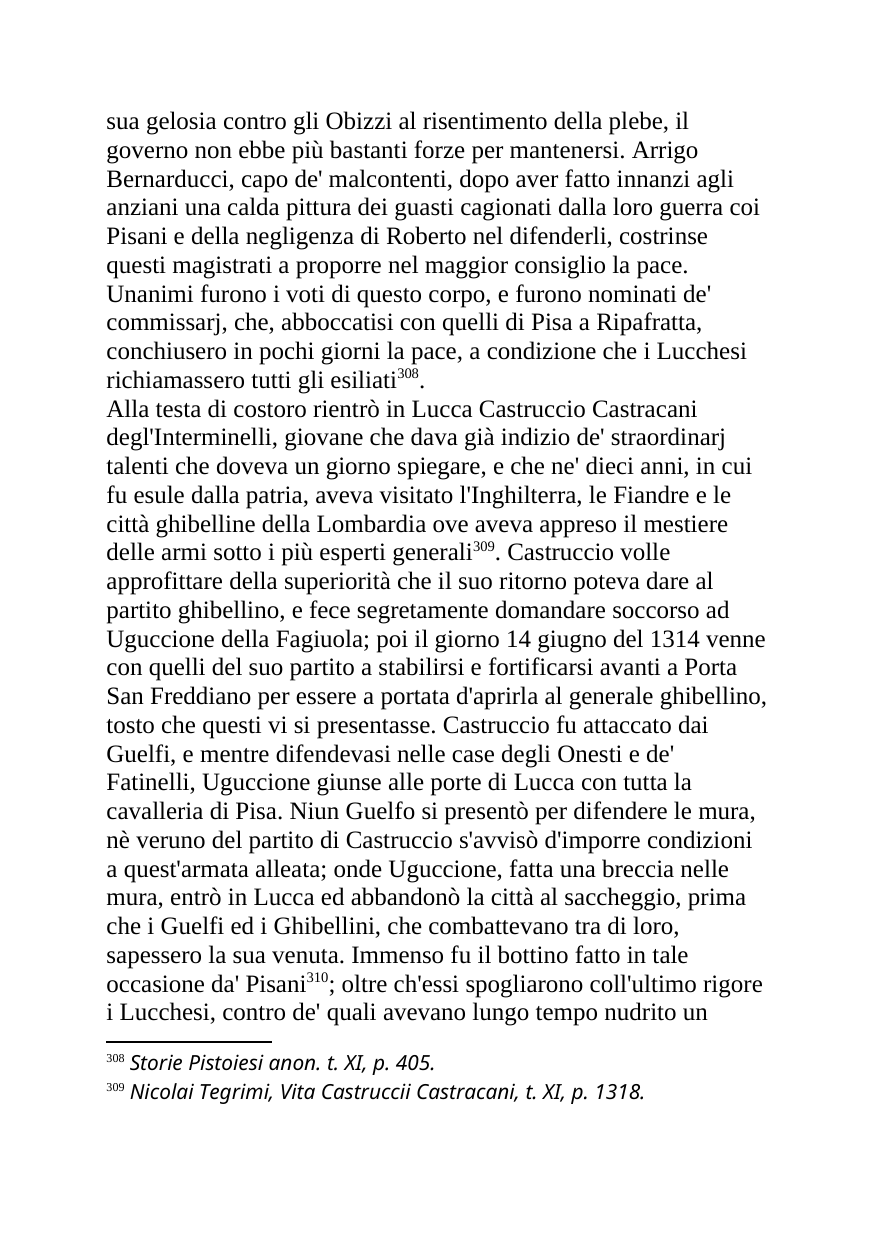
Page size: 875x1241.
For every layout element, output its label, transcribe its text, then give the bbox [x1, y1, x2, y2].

text Alla testa di costoro rientrò in Lucca Castruccio Castracani degl'Interminelli, giovane che dava già indizio de' straordinarj talenti che doveva un giorno spiegare, e che ne' dieci anni, in cui fu esule dalla patria, aveva visitato l'Inghilterra, le Fiandre e le città ghibelline della Lombardia ove aveva appreso il mestiere delle armi sotto i più esperti generali. Castruccio volle approfittare della superiorità che il suo ritorno poteva dare al partito ghibellino, e fece segretamente domandare soccorso ad Uguccione della Fagiuola; poi il giorno 14 giugno del 1314 venne con quelli del suo partito a stabilirsi e fortificarsi avanti a Porta San Freddiano per essere a portata d'aprirla al generale ghibellino, tosto che questi vi si presentasse. Castruccio fu attaccato dai Guelfi, e mentre difendevasi nelle case degli Onesti e de' Fatinelli, Uguccione giunse alle porte di Lucca con tutta la cavalleria di Pisa. Niun Guelfo si presentò per difendere le mura, nè veruno del partito di Castruccio s'avvisò d'imporre condizioni a quest'armata alleata; onde Uguccione, fatta una breccia nelle mura, entrò in Lucca ed abbandonò la città al saccheggio, prima che i Guelfi ed i Ghibellini, che combattevano tra di loro, sapessero la sua venuta. Immenso fu il bottino fatto in tale occasione da' Pisani; oltre ch'essi spogliarono coll'ultimo rigore i Lucchesi, contro de' quali avevano lungo tempo nudrito un [106, 394, 768, 1026]
text sua gelosia contro gli Obizzi al risentimento della plebe, il governo non ebbe più bastanti forze per mantenersi. Arrigo Bernarducci, capo de' malcontenti, dopo aver fatto innanzi agli anziani una calda pittura dei guasti cagionati dalla loro guerra coi Pisani e della negligenza di Roberto nel difenderli, costrinse questi magistrati a proporre nel maggior consiglio la pace. Unanimi furono i voti di questo corpo, e furono nominati de' commissarj, che, abboccatisi con quelli di Pisa a Ripafratta, conchiusero in pochi giorni la pace, a condizione che i Lucchesi richiamassero tutti gli esiliati. [106, 106, 768, 394]
text Storie Pistoiesi anon. t. XI, p. 405. [106, 1048, 768, 1077]
text Nicolai Tegrimi, Vita Castruccii Castracani, t. XI, p. 1318. [106, 1077, 768, 1105]
